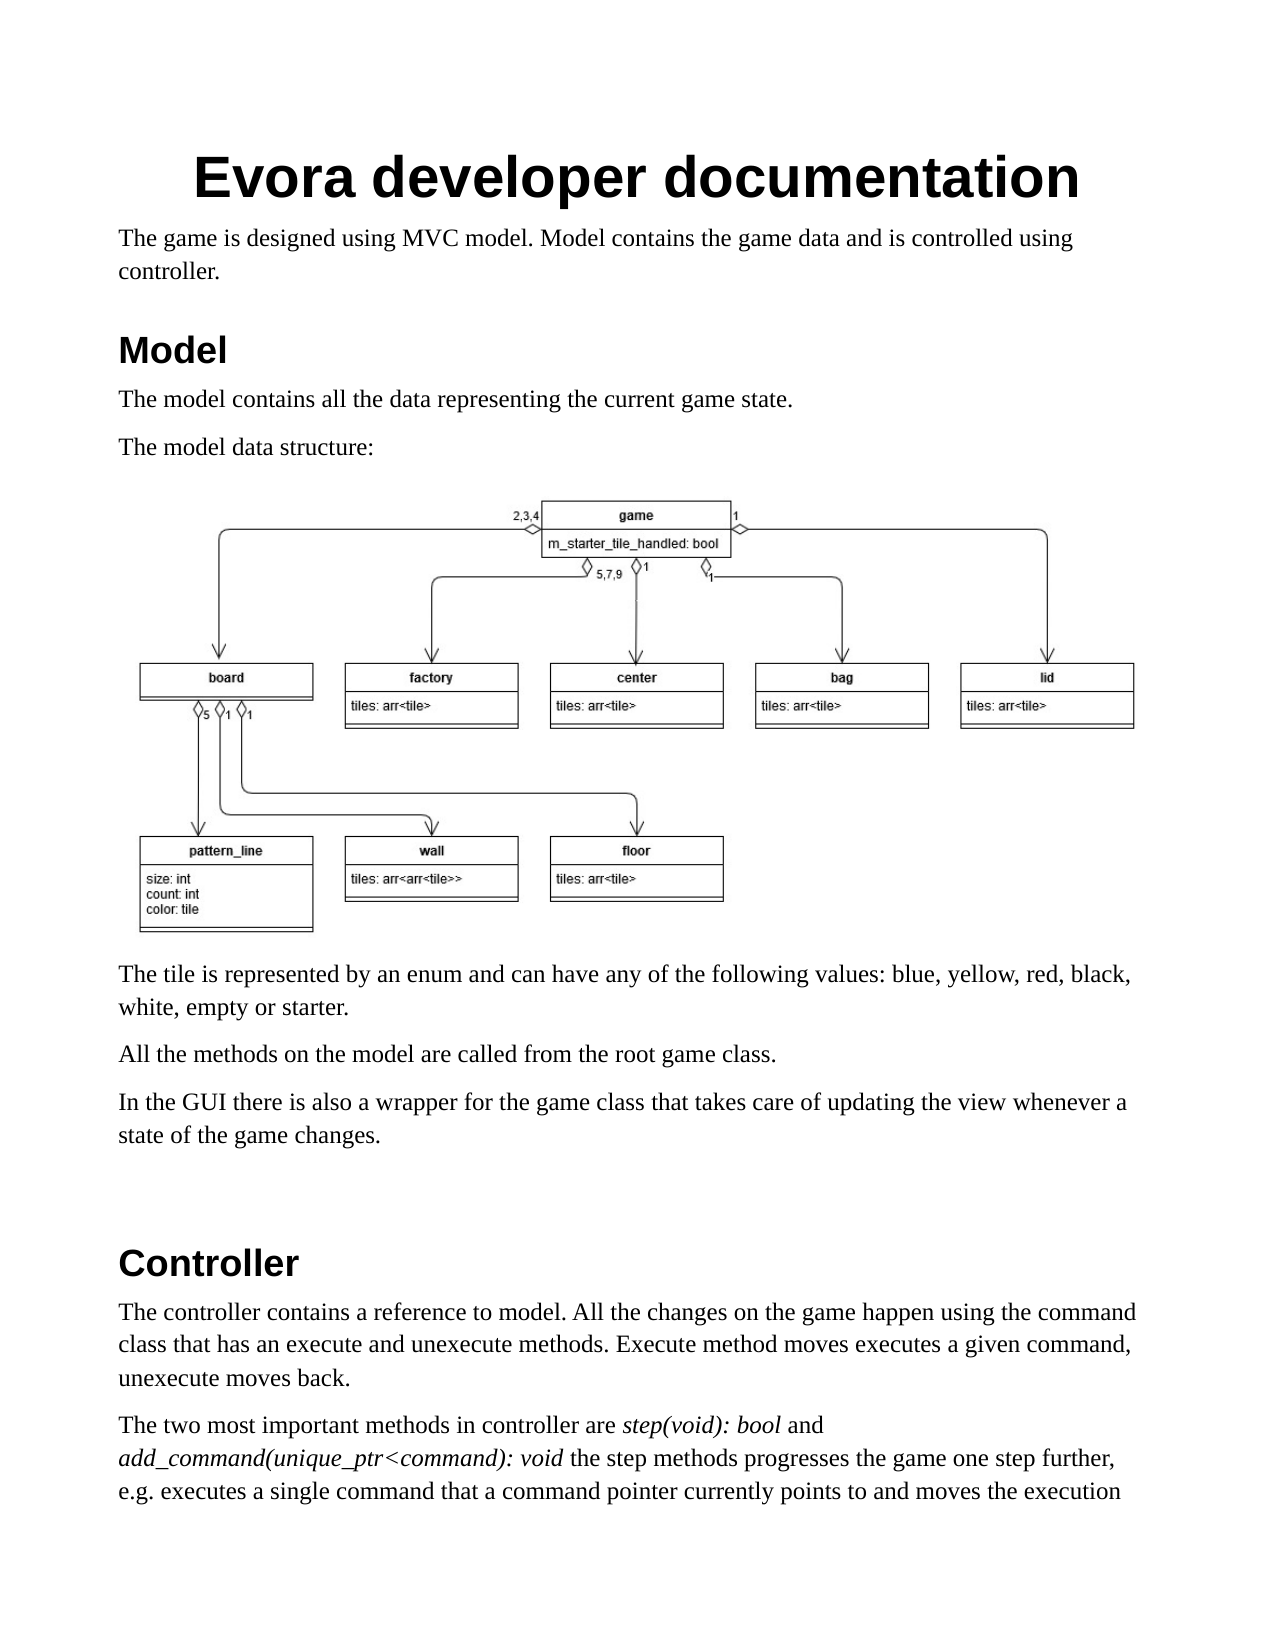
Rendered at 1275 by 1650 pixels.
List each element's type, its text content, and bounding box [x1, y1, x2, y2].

text The tile is represented by an enum and can have any of the following values: blue, yellow, red, black, white, empty or starter. [118, 955, 1157, 1021]
title Evora developer documentation [118, 143, 1157, 210]
subtitle Controller [118, 1240, 1157, 1284]
text The controller contains a reference to model. All the changes on the game happen using the command class that has an execute and unexecute methods. Execute method moves executes a given command, unexecute moves back. [118, 1297, 1157, 1391]
text The game is designed using MVC model. Model contains the game data and is controlled using controller. [118, 223, 1157, 284]
text The model contains all the data representing the current game state. [118, 384, 1157, 413]
picture [118, 479, 1157, 955]
subtitle Model [118, 328, 1157, 372]
text The two most important methods in controller are step(void): bool and add_command(unique_ptr<command): void the step methods progresses the game one step further, e.g. executes a single command that a command pointer currently points to and moves the execution [118, 1410, 1157, 1505]
text The model data structure: [118, 432, 1157, 461]
text In the GUI there is also a wrapper for the game class that takes care of updating the view whenever a state of the game changes. [118, 1087, 1157, 1149]
text All the methods on the model are called from the root game class. [118, 1039, 1157, 1068]
